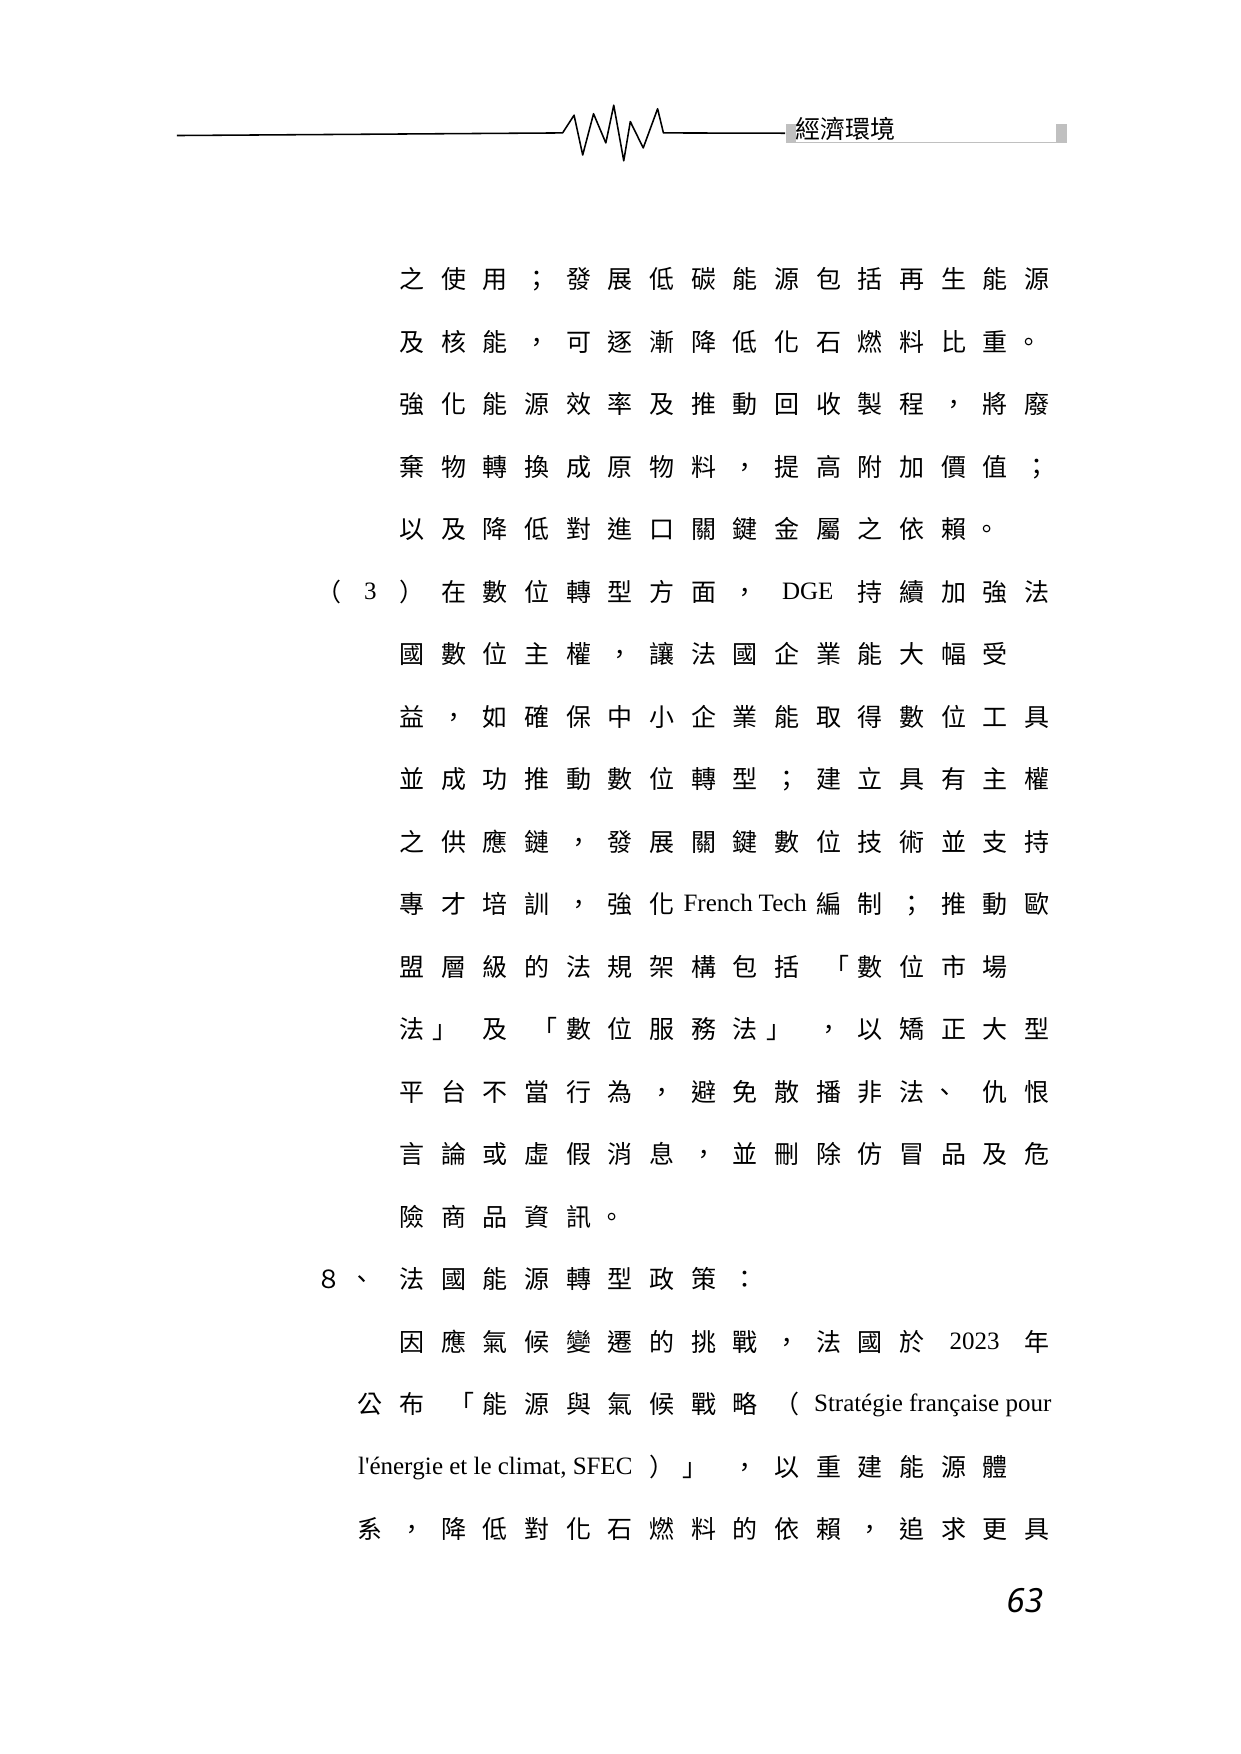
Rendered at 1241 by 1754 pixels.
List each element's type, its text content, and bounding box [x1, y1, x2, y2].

text 因應氣候變遷的挑戰，法國於2023年公布「能源與氣候戰略（Stratégie française pour l'énergie et le climat, SFEC）」，以重建能源體系，降低對化石燃料的依賴，追求更具 [330, 1299, 1058, 1549]
text （3）在數位轉型方面，DGE持續加強法國數位主權，讓法國企業能大幅受益，如確保中小企業能取得數位工具並成功推動數位轉型；建立具有主權之供應鏈，發展關鍵數位技術並支持專才培訓，強化French Tech編制；推動歐盟層級的法規架構包括「數位市場法」及「數位服務法」，以矯正大型平台不當行為，避免散播非法、仇恨言論或虛假消息，並刪除仿冒品及危險商品資訊。 [306, 549, 1058, 1236]
text 之使用；發展低碳能源包括再生能源及核能，可逐漸降低化石燃料比重。強化能源效率及推動回收製程，將廢棄物轉換成原物料，提高附加價值；以及降低對進口關鍵金屬之依賴。 [306, 236, 1058, 549]
text ８、法國能源轉型政策： [281, 1236, 1058, 1299]
